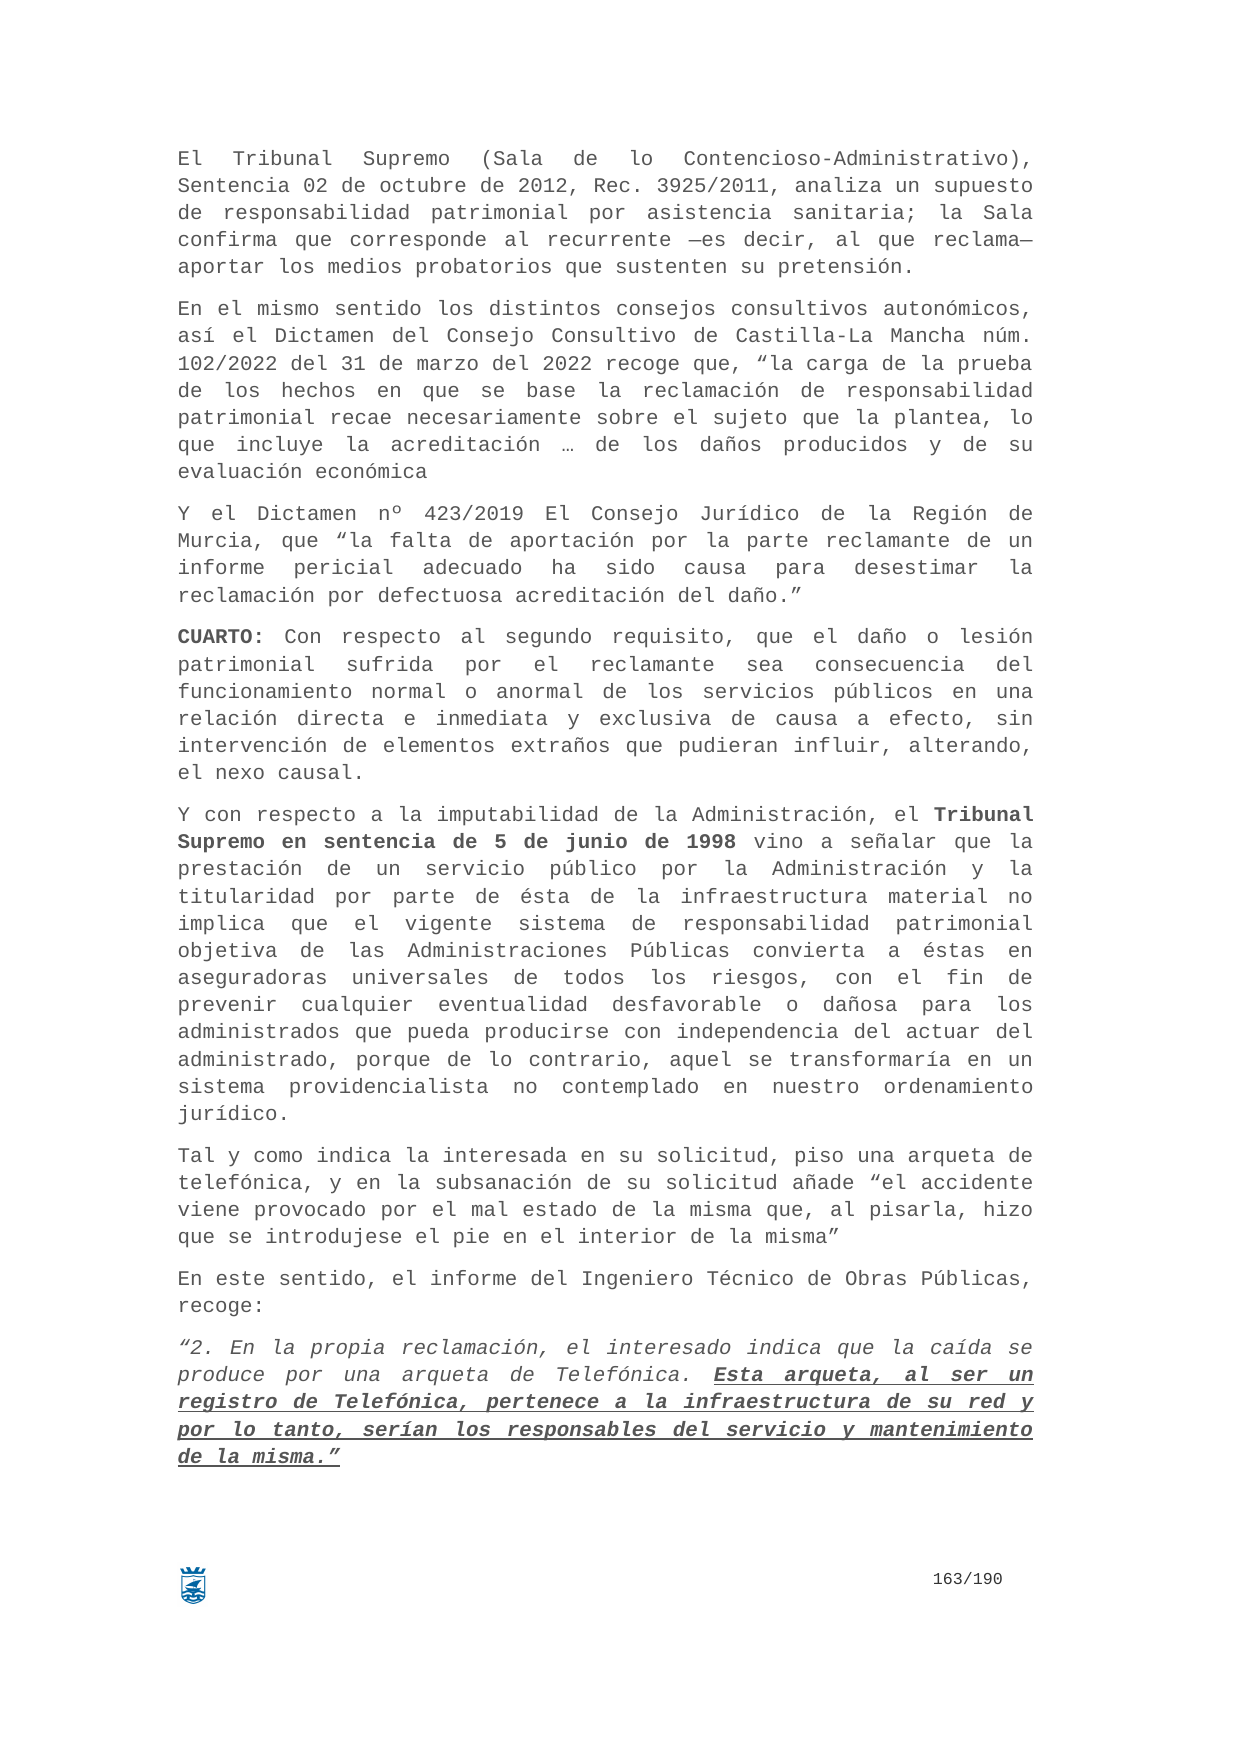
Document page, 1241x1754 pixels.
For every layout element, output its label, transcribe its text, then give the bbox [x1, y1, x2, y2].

text “2. En la propia reclamación, el interesado indica que la caída se produce por una arqueta de Telefónica. Esta arqueta, al ser un registro de Telefónica, pertenece a la infraestructura de su red y [177, 1337, 1033, 1411]
text En el mismo sentido los distintos consejos consultivos autonómicos, así el Dictamen del Consejo Consultivo de Castilla-La Mancha núm. 102/2022 del 31 de marzo del 2022 recoge que, “la carga de la prueba de los hechos en que se base la reclamación de responsabilidad patrimonial recae necesariamente sobre el sujeto que la plantea, lo que incluye la acreditación … de los daños producidos y de su evaluación económica [177, 298, 1033, 485]
text de la misma.” [177, 1440, 1033, 1469]
text El Tribunal Supremo (Sala de lo Contencioso-Administrativo), Sentencia 02 de octubre de 2012, Rec. 3925/2011, analiza un supuesto de responsabilidad patrimonial por asistencia sanitaria; la Sala confirma que corresponde al recurrente —es decir, al que reclama— aportar los medios probatorios que sustenten su pretensión. [177, 148, 1033, 280]
text En este sentido, el informe del Ingeniero Técnico de Obras Públicas, recoge: [177, 1268, 1033, 1319]
text por lo tanto, serían los responsables del servicio y mantenimiento [177, 1412, 1033, 1438]
text CUARTO: Con respecto al segundo requisito, que el daño o lesión patrimonial sufrida por el reclamante sea consecuencia del funcionamiento normal o anormal de los servicios públicos en una relación directa e inmediata y exclusiva de causa a efecto, sin intervención de elementos extraños que pudieran influir, alterando, el nexo causal. [177, 626, 1033, 786]
text Tal y como indica la interesada en su solicitud, piso una arqueta de telefónica, y en la subsanación de su solicitud añade “el accidente viene provocado por el mal estado de la misma que, al pisarla, hizo que se introdujese el pie en el interior de la misma” [177, 1145, 1033, 1250]
picture [177, 1562, 208, 1607]
text Y con respecto a la imputabilidad de la Administración, el Tribunal Supremo en sentencia de 5 de junio de 1998 vino a señalar que la prestación de un servicio público por la Administración y la titularidad por parte de ésta de la infraestructura material no implica que el vigente sistema de responsabilidad patrimonial objetiva de las Administraciones Públicas convierta a éstas en aseguradoras universales de todos los riesgos, con el fin de prevenir cualquier eventualidad desfavorable o dañosa para los administrados que pueda producirse con independencia del actuar del administrado, porque de lo contrario, aquel se transformaría en un sistema providencialista no contemplado en nuestro ordenamiento jurídico. [177, 804, 1033, 1127]
text Y el Dictamen nº 423/2019 El Consejo Jurídico de la Región de Murcia, que “la falta de aportación por la parte reclamante de un informe pericial adecuado ha sido causa para desestimar la reclamación por defectuosa acreditación del daño.” [177, 503, 1033, 608]
